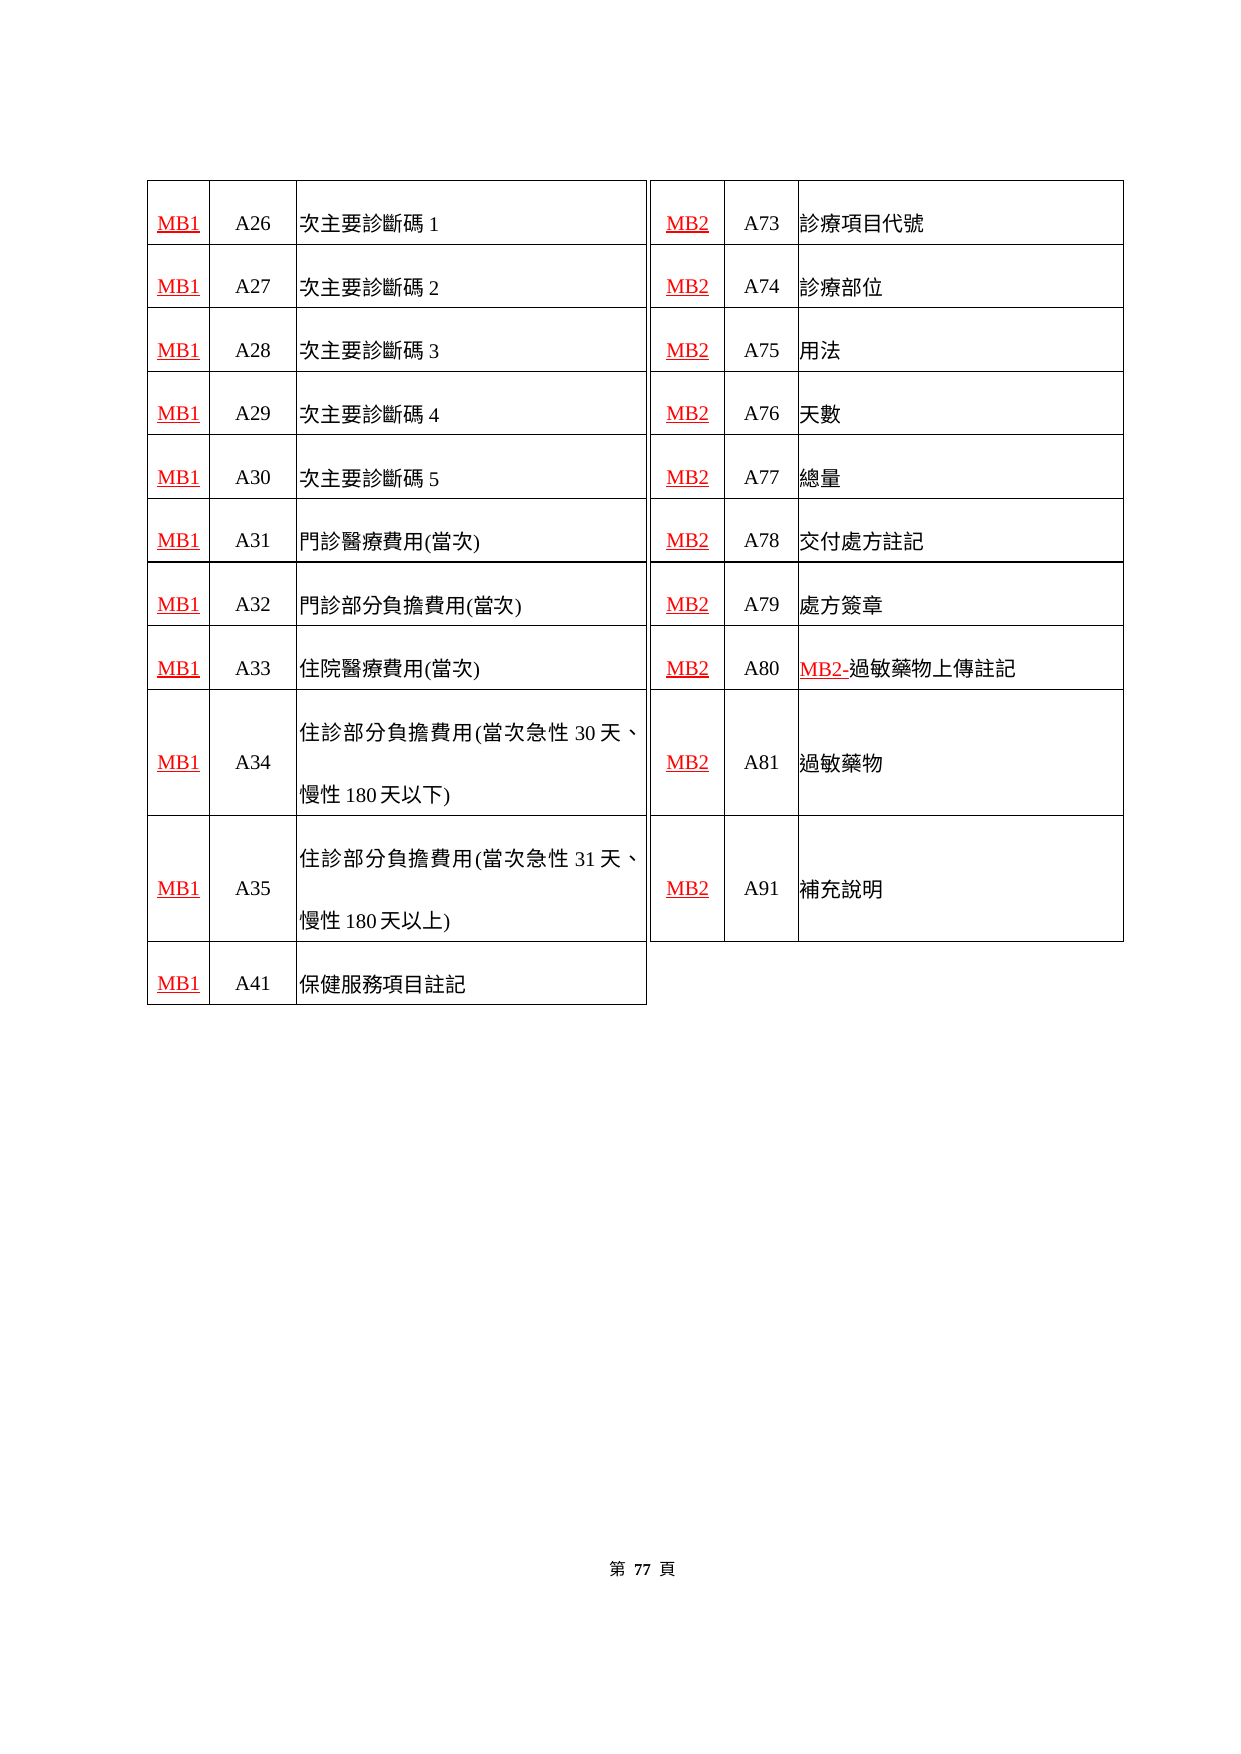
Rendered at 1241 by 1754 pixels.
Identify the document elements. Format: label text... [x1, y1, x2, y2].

table_cell A28 [210, 308, 296, 371]
table_cell A31 [210, 499, 296, 561]
table_cell A30 [210, 435, 296, 498]
table_cell A81 [725, 690, 798, 814]
table_cell [651, 942, 724, 1004]
table_cell A77 [725, 435, 798, 498]
table_cell 次主要診斷碼3 [297, 308, 646, 371]
table_cell A80 [725, 626, 798, 688]
table_cell A29 [210, 372, 296, 434]
table_cell A26 [210, 181, 296, 244]
table_cell 處方簽章 [799, 563, 1123, 625]
table_cell 過敏藥物 [799, 690, 1123, 814]
table_cell MB1 [148, 308, 209, 371]
table_cell MB2 [651, 563, 724, 625]
table_cell 住診部分負擔費用(當次急性31天、慢性180天以上) [297, 816, 646, 941]
table_cell 交付處方註記 [799, 499, 1123, 561]
table_cell MB2 [651, 690, 724, 814]
table_cell 門診部分負擔費用(當次) [297, 563, 646, 625]
table_cell MB1 [148, 372, 209, 434]
table_cell A91 [725, 816, 798, 941]
table_cell MB1 [148, 245, 209, 307]
table_cell 次主要診斷碼1 [297, 181, 646, 244]
table_cell 住院醫療費用(當次) [297, 626, 646, 688]
table_cell [798, 942, 1123, 1004]
table_cell A33 [210, 626, 296, 688]
table_cell MB1 [148, 499, 209, 561]
table_cell A35 [210, 816, 296, 941]
table_cell A73 [725, 181, 798, 244]
table_cell 次主要診斷碼2 [297, 245, 646, 307]
table_cell MB1 [148, 690, 209, 814]
table_cell [725, 942, 798, 1004]
table_cell 門診醫療費用(當次) [297, 499, 646, 561]
table_cell 天數 [799, 372, 1123, 434]
table_cell 總量 [799, 435, 1123, 498]
table_cell 保健服務項目註記 [297, 942, 646, 1004]
table_cell A78 [725, 499, 798, 561]
table_cell 次主要診斷碼4 [297, 372, 646, 434]
table_cell 診療項目代號 [799, 181, 1123, 244]
table_cell MB2 [651, 499, 724, 561]
table_cell MB2 [651, 372, 724, 434]
table_cell A32 [210, 563, 296, 625]
table_cell A27 [210, 245, 296, 307]
table_cell A74 [725, 245, 798, 307]
table_cell 次主要診斷碼5 [297, 435, 646, 498]
table_cell MB1 [148, 181, 209, 244]
table_cell A34 [210, 690, 296, 814]
table_cell A75 [725, 308, 798, 371]
table_cell MB2 [651, 816, 724, 941]
table_cell MB1 [148, 563, 209, 625]
table_cell MB1 [148, 942, 209, 1004]
table_cell A79 [725, 563, 798, 625]
table_cell 補充說明 [799, 816, 1123, 941]
table_cell MB2-過敏藥物上傳註記 [799, 626, 1123, 688]
table_cell MB1 [148, 626, 209, 688]
table_cell MB2 [651, 308, 724, 371]
table_cell [647, 941, 651, 1004]
table_cell A76 [725, 372, 798, 434]
table_cell MB2 [651, 245, 724, 307]
table_cell MB1 [148, 816, 209, 941]
table_cell 用法 [799, 308, 1123, 371]
table_cell MB2 [651, 435, 724, 498]
table_cell MB2 [651, 181, 724, 244]
table_cell 住診部分負擔費用(當次急性30天、慢性180天以下) [297, 690, 646, 814]
table_cell A41 [210, 942, 296, 1004]
table_cell 診療部位 [799, 245, 1123, 307]
table_cell MB1 [148, 435, 209, 498]
table_cell MB2 [651, 626, 724, 688]
